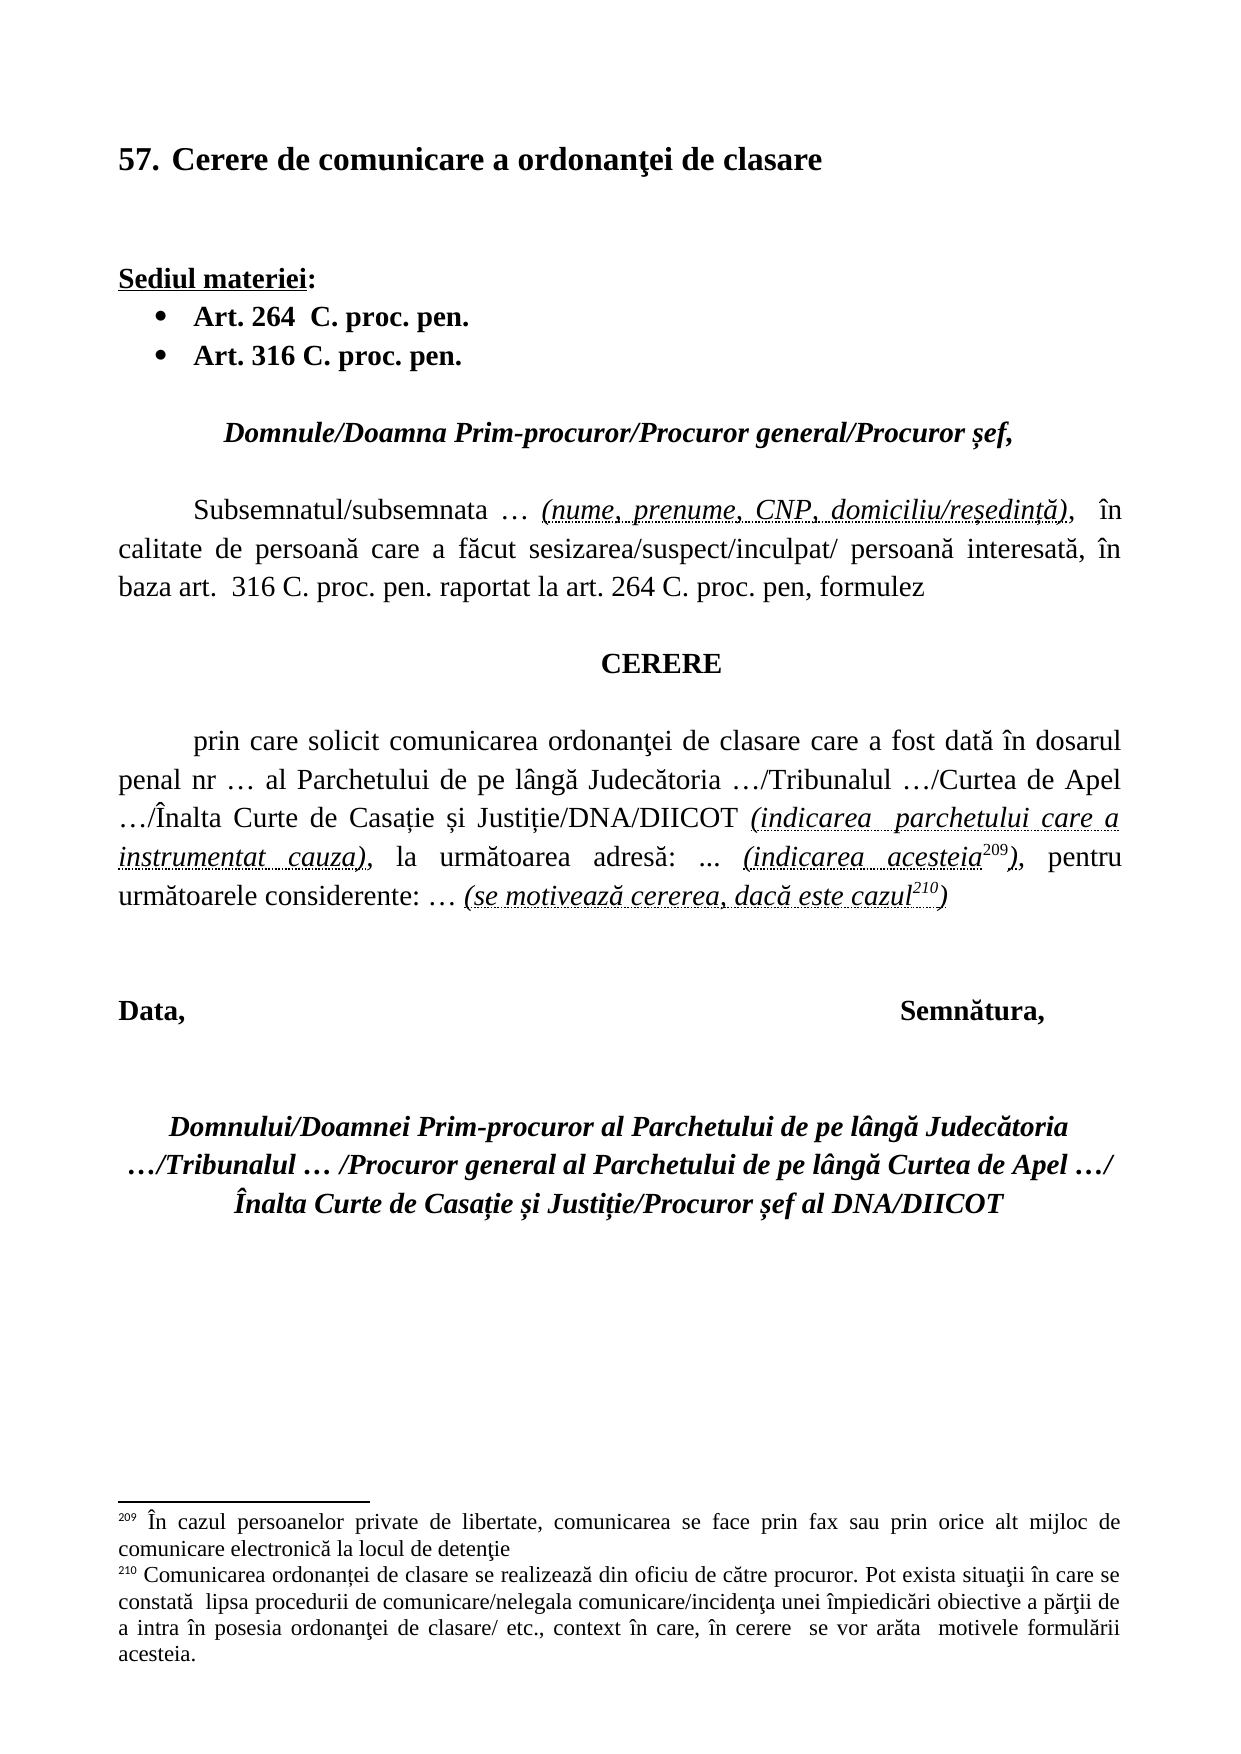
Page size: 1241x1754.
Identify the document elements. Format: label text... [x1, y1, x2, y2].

list Art. 316 C. proc. pen. [156, 338, 1122, 372]
subtitle 57. Cerere de comunicare a ordonanţei de clasare [118, 139, 1122, 177]
list Art. 264 C. proc. pen. [156, 299, 1122, 333]
text Data, Semnătura, [118, 993, 1122, 1027]
text Comunicarea ordonanței de clasare se realizează din oficiu de către procuror. Pot exista situaţii în care se constată lipsa procedurii de comunicare/nelegala comunicare/incidenţa unei împiedicări obiective a părţii de a intra în posesia ordonanţei de clasare/ etc., context în care, în cerere se vor arăta motivele formulării acesteia. [118, 1561, 1122, 1667]
text Sediul materiei: [118, 261, 1122, 294]
text Subsemnatul/subsemnata … (nume, prenume, CNP, domiciliu/reședință), în calitate de persoană care a făcut sesizarea/suspect/inculpat/ persoană interesată, în baza art. 316 C. proc. pen. raportat la art. 264 C. proc. pen, formulez [118, 492, 1122, 603]
text Domnule/Doamna Prim-procuror/Procuror general/Procuror șef, [118, 415, 1122, 449]
text prin care solicit comunicarea ordonanţei de clasare care a fost dată în dosarul penal nr … al Parchetului de pe lângă Judecătoria …/Tribunalul …/Curtea de Apel …/Înalta Curte de Casație și Justiție/DNA/DIICOT (indicarea parchetului care a instrumentat cauza), la următoarea adresă: ... (indicarea acesteia), pentru următoarele considerente: … (se motivează cererea, dacă este cazul) [118, 723, 1122, 911]
text În cazul persoanelor private de libertate, comunicarea se face prin fax sau prin orice alt mijloc de comunicare electronică la locul de detenţie [118, 1508, 1122, 1561]
text CERERE [118, 646, 1122, 680]
text Domnului/Doamnei Prim-procuror al Parchetului de pe lângă Judecătoria …/Tribunalul … /Procuror general al Parchetului de pe lângă Curtea de Apel …/ Înalta Curte de Casație și Justiție/Procuror șef al DNA/DIICOT [118, 1109, 1122, 1219]
